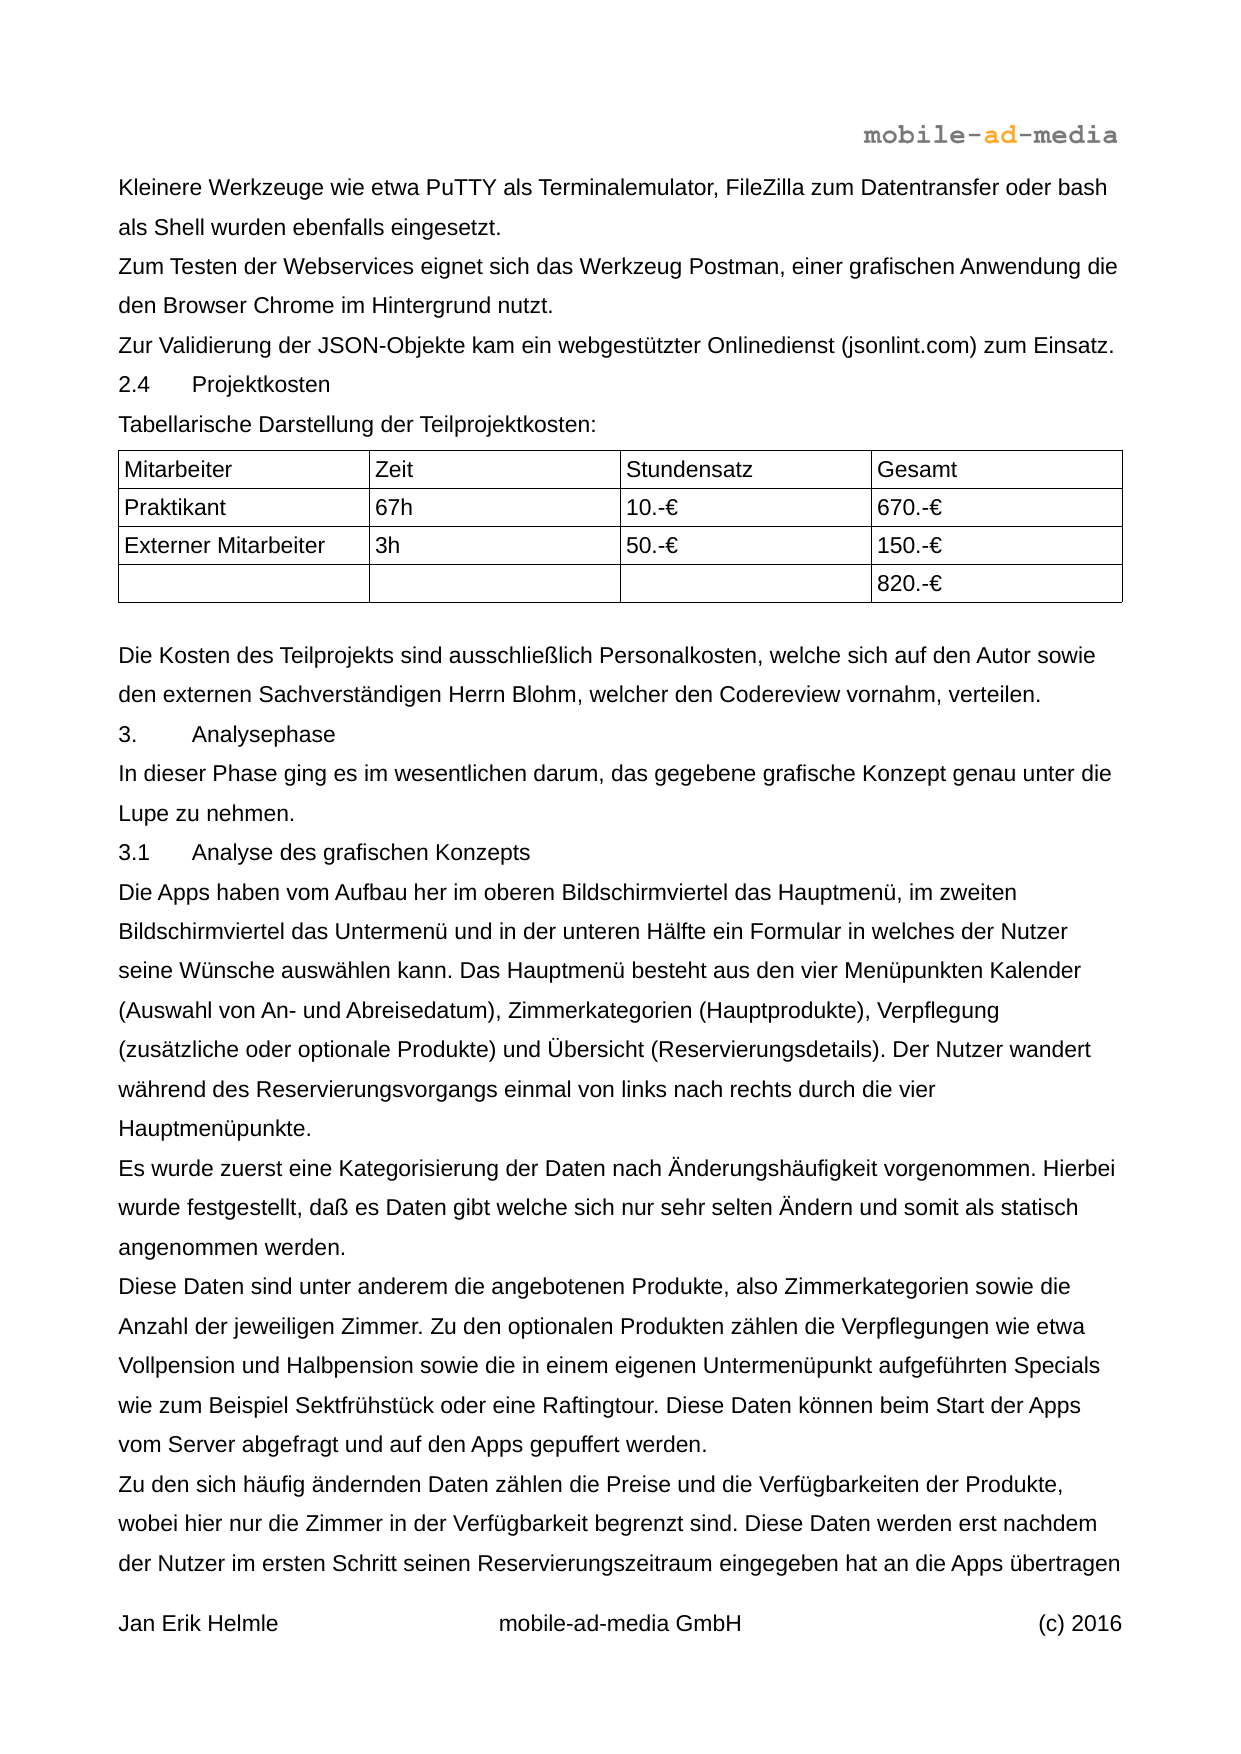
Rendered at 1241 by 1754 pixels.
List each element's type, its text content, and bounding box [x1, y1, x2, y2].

table_cell 67h [370, 489, 620, 526]
table_cell [621, 565, 871, 602]
table_cell [370, 565, 620, 602]
table_cell [119, 565, 369, 602]
text Die Kosten des Teilprojekts sind ausschließlich Personalkosten, welche sich auf den Autor sowie den externen Sachverständigen Herrn Blohm, welcher den Codereview vornahm, verteilen. [118, 642, 1122, 707]
text 3. Analysephase [118, 721, 1122, 747]
table_header Gesamt [872, 451, 1122, 488]
table_cell 50.-€ [621, 527, 871, 564]
text Tabellarische Darstellung der Teilprojektkosten: [118, 411, 1122, 437]
text Zur Validierung der JSON-Objekte kam ein webgestützter Onlinedienst (jsonlint.com) zum Einsatz. [118, 332, 1122, 358]
picture [863, 118, 1118, 150]
text In dieser Phase ging es im wesentlichen darum, das gegebene grafische Konzept genau unter die Lupe zu nehmen. [118, 760, 1122, 826]
text Es wurde zuerst eine Kategorisierung der Daten nach Änderungshäufigkeit vorgenommen. Hierbei wurde festgestellt, daß es Daten gibt welche sich nur sehr selten Ändern und somit als statisch angenommen werden. [118, 1155, 1122, 1260]
table_header Stundensatz [621, 451, 871, 488]
table_cell Praktikant [119, 489, 369, 526]
text Die Apps haben vom Aufbau her im oberen Bildschirmviertel das Hauptmenü, im zweiten Bildschirmviertel das Untermenü und in der unteren Hälfte ein Formular in welches der Nutzer seine Wünsche auswählen kann. Das Hauptmenü besteht aus den vier Menüpunkten Kalender (Auswahl von An- und Abreisedatum), Zimmerkategorien (Hauptprodukte), Verpflegung (zusätzliche oder optionale Produkte) und Übersicht (Reservierungsdetails). Der Nutzer wandert während des Reservierungsvorgangs einmal von links nach rechts durch die vier Hauptmenüpunkte. [118, 878, 1122, 1142]
text Diese Daten sind unter anderem die angebotenen Produkte, also Zimmerkategorien sowie die Anzahl der jeweiligen Zimmer. Zu den optionalen Produkten zählen die Verpflegungen wie etwa Vollpension und Halbpension sowie die in einem eigenen Untermenüpunkt aufgeführten Specials wie zum Beispiel Sektfrühstück oder eine Raftingtour. Diese Daten können beim Start der Apps vom Server abgefragt und auf den Apps gepuffert werden. [118, 1273, 1122, 1457]
table_cell 670.-€ [872, 489, 1122, 526]
text 2.4 Projektkosten [118, 371, 1122, 398]
table_header Mitarbeiter [119, 451, 369, 488]
table_header Zeit [370, 451, 620, 488]
table_cell 820.-€ [872, 565, 1122, 602]
table_cell 150.-€ [872, 527, 1122, 564]
table_cell Externer Mitarbeiter [119, 527, 369, 564]
text Zu den sich häufig ändernden Daten zählen die Preise und die Verfügbarkeiten der Produkte, wobei hier nur die Zimmer in der Verfügbarkeit begrenzt sind. Diese Daten werden erst nachdem der Nutzer im ersten Schritt seinen Reservierungszeitraum eingegeben hat an die Apps übertragen [118, 1471, 1122, 1576]
text 3.1 Analyse des grafischen Konzepts [118, 839, 1122, 865]
table_cell 10.-€ [621, 489, 871, 526]
text Zum Testen der Webservices eignet sich das Werkzeug Postman, einer grafischen Anwendung die den Browser Chrome im Hintergrund nutzt. [118, 253, 1122, 319]
text Kleinere Werkzeuge wie etwa PuTTY als Terminalemulator, FileZilla zum Datentransfer oder bash als Shell wurden ebenfalls eingesetzt. [118, 174, 1122, 240]
table_cell 3h [370, 527, 620, 564]
